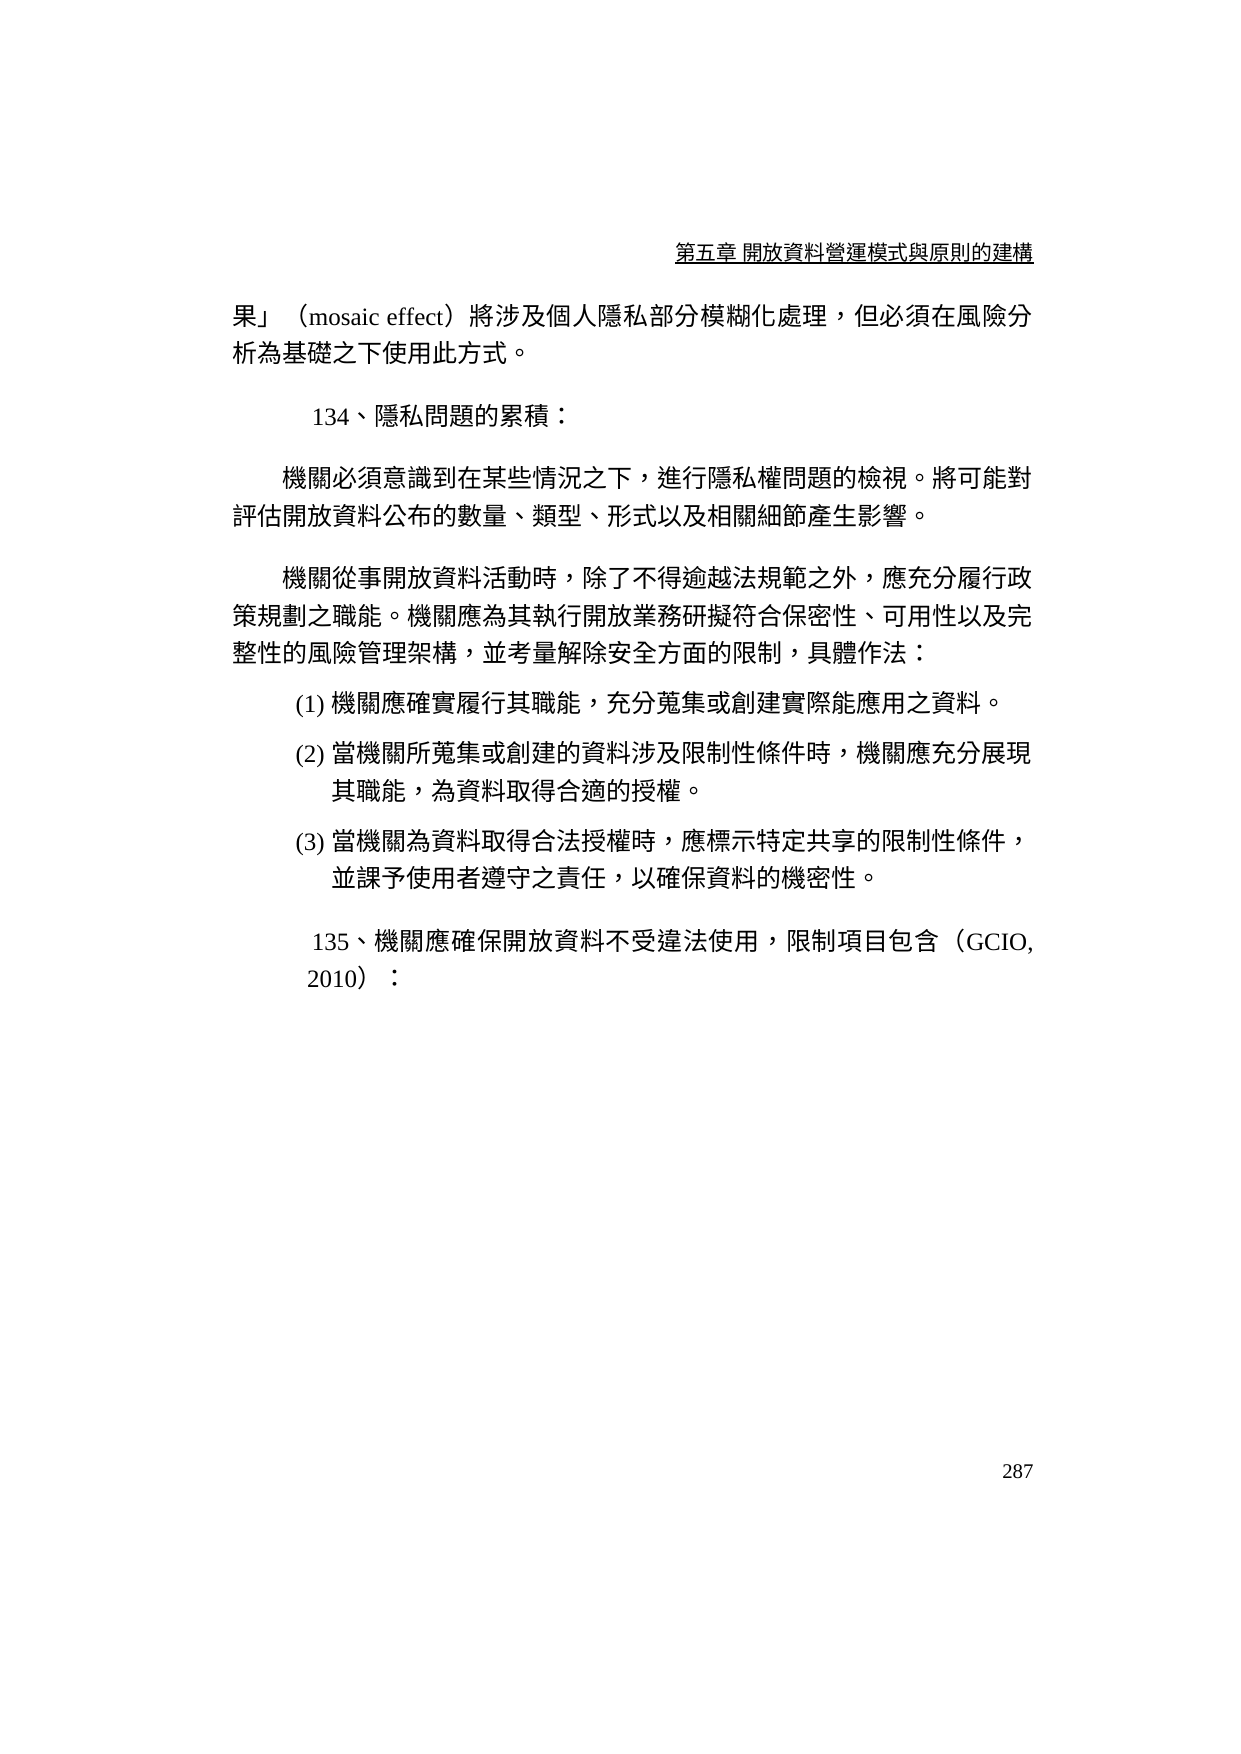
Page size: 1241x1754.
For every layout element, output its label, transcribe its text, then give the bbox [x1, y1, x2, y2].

list 隱私問題的累積： [257, 395, 1033, 433]
list 機關應確實履行其職能，充分蒐集或創建實際能應用之資料。 [295, 683, 1033, 720]
list 當機關為資料取得合法授權時，應標示特定共享的限制性條件，並課予使用者遵守之責任，以確保資料的機密性。 [295, 820, 1033, 895]
list 當機關所蒐集或創建的資料涉及限制性條件時，機關應充分展現其職能，為資料取得合適的授權。 [295, 733, 1033, 808]
list 機關應確保開放資料不受違法使用，限制項目包含（GCIO, 2010）： [257, 920, 1033, 995]
text 果」（mosaic effect）將涉及個人隱私部分模糊化處理，但必須在風險分析為基礎之下使用此方式。 [232, 295, 1033, 370]
text 機關必須意識到在某些情況之下，進行隱私權問題的檢視。將可能對評估開放資料公布的數量、類型、形式以及相關細節產生影響。 [232, 458, 1033, 533]
text 機關從事開放資料活動時，除了不得逾越法規範之外，應充分履行政策規劃之職能。機關應為其執行開放業務研擬符合保密性、可用性以及完整性的風險管理架構，並考量解除安全方面的限制，具體作法： [232, 558, 1033, 670]
